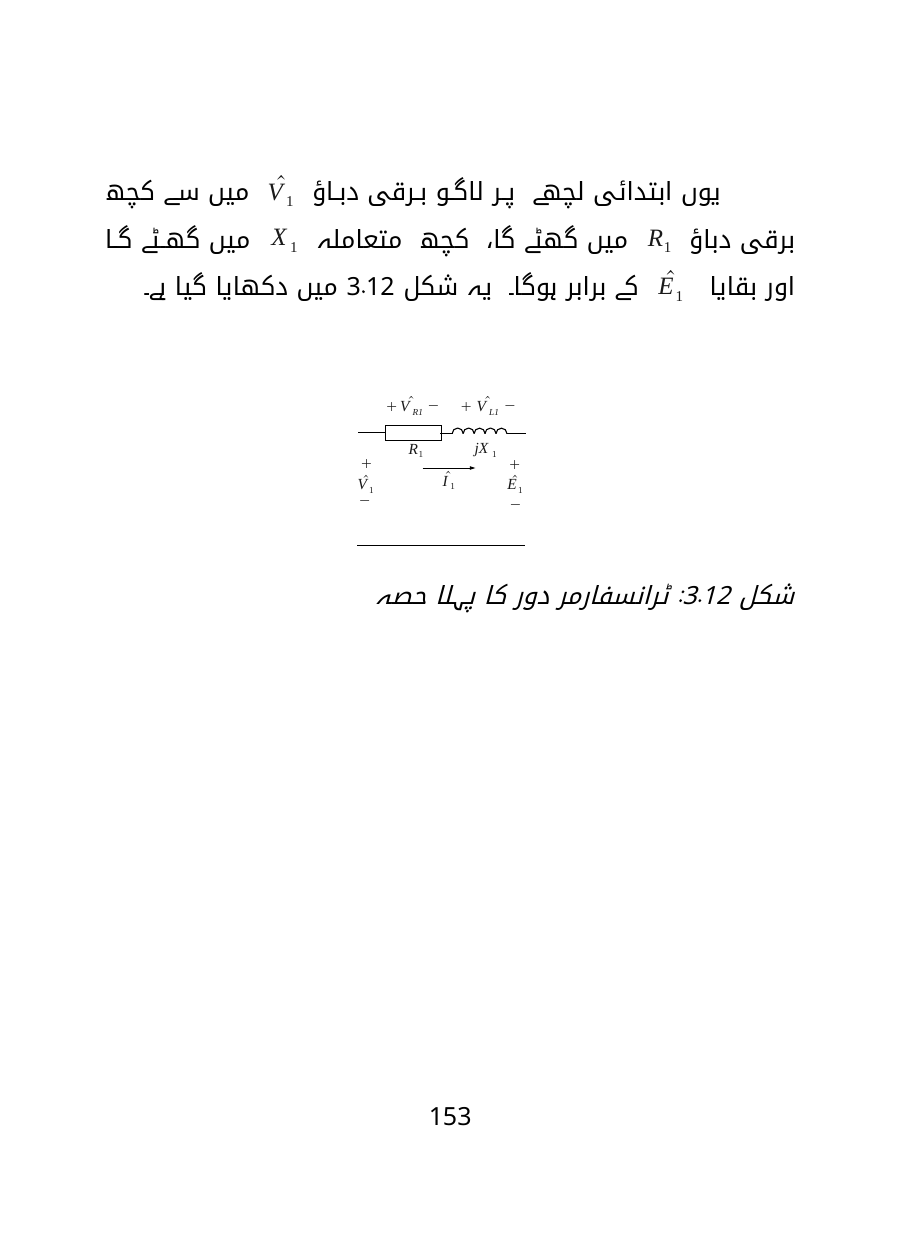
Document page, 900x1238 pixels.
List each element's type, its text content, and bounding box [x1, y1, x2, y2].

text شکل 3.12: ٹرانسفارمر دور کا پہلا حصہ [106, 382, 794, 620]
text یوں ابتدائی لچھے پر لاگو برقی دباؤمیں سے کچھ برقی دباؤمیں گھٹے گا، کچھ متعاملہمیں گھٹے گا اور بقایا کے برابر ہوگا۔ یہ شکل 3.12 میں دکھایا گیا ہے۔ [105, 168, 795, 311]
